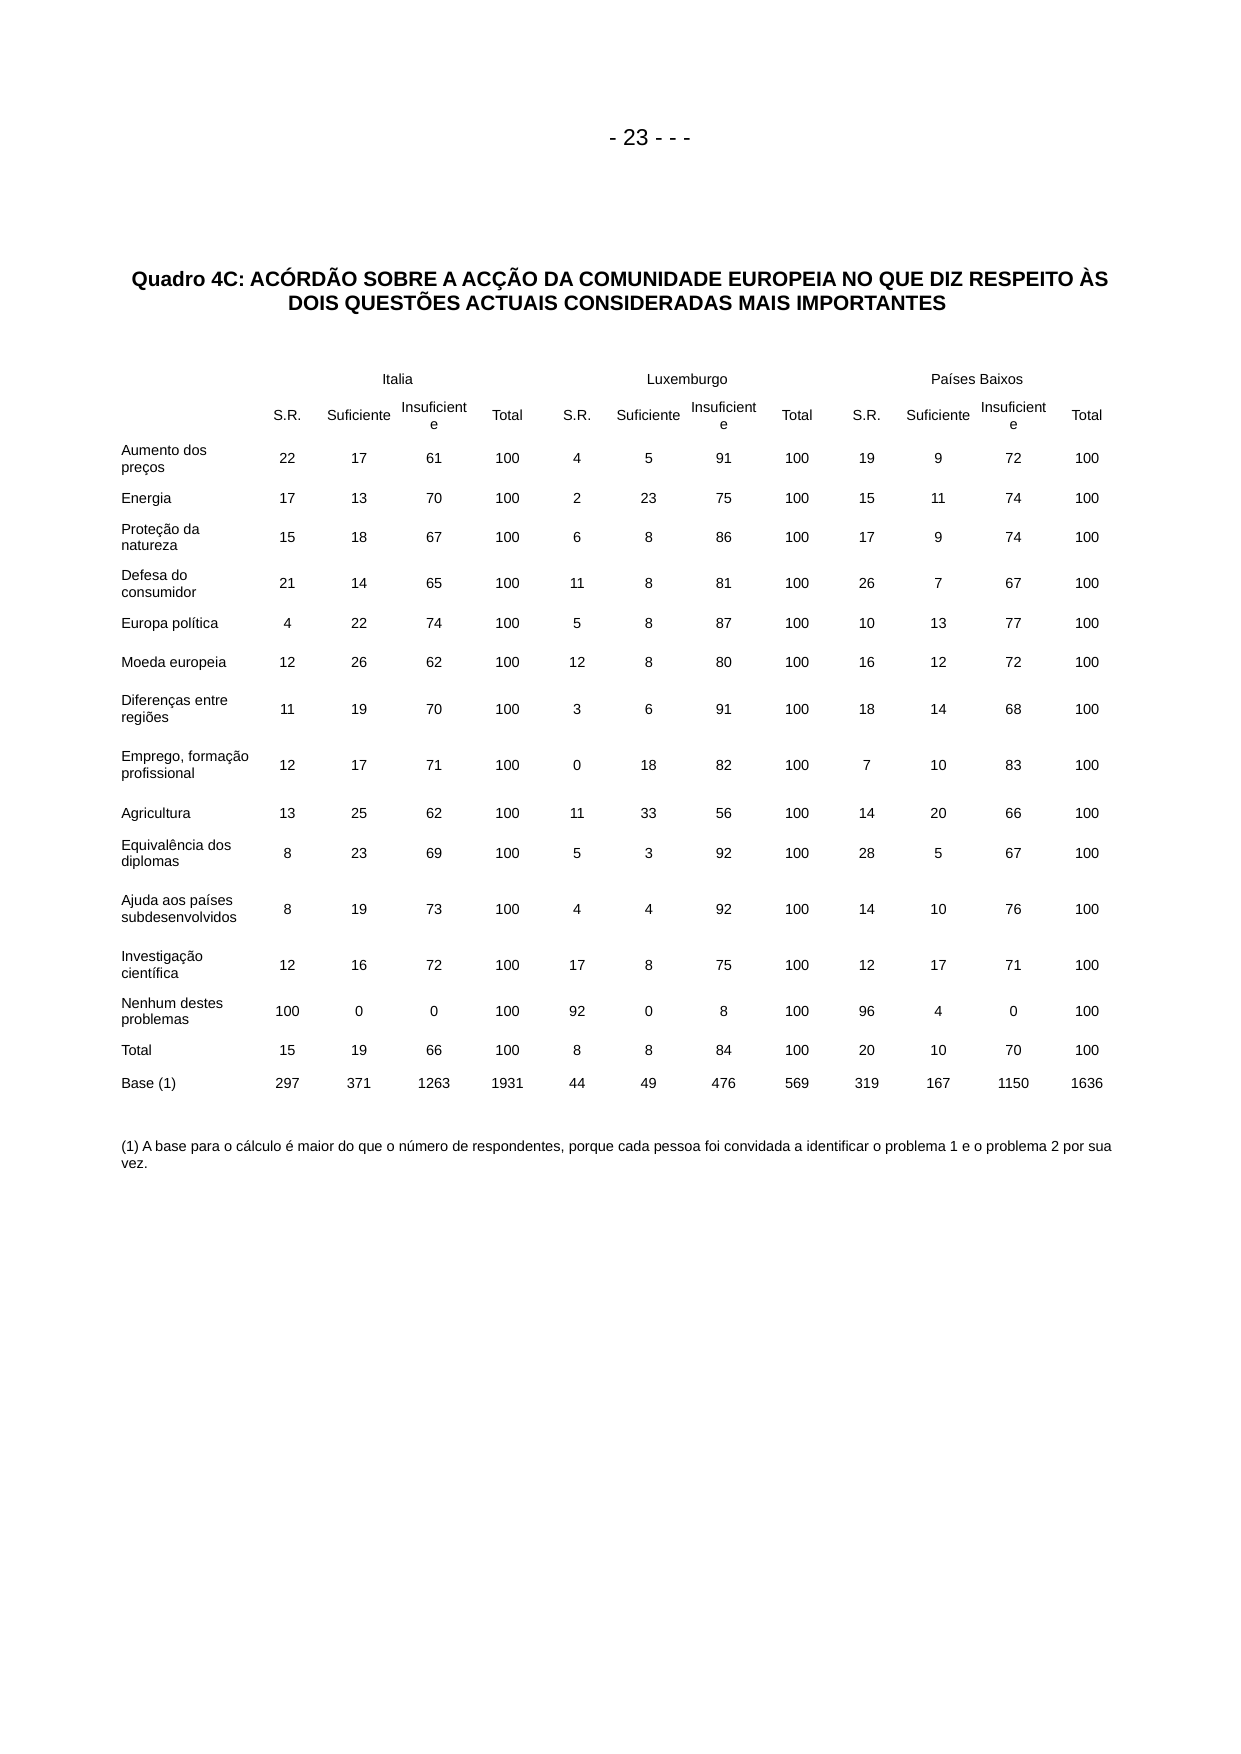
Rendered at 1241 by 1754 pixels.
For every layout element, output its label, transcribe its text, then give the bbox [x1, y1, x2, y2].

table_cell 87 [685, 607, 762, 639]
table_cell [472, 1099, 542, 1131]
table_cell 68 [975, 686, 1052, 732]
table_cell 100 [762, 686, 832, 732]
table_cell 14 [322, 560, 396, 607]
table_cell 319 [832, 1067, 901, 1099]
table_cell 100 [1052, 732, 1122, 797]
table_cell 13 [253, 797, 322, 830]
table_cell 81 [685, 560, 762, 607]
table_cell 100 [1052, 876, 1122, 941]
table_cell 23 [322, 830, 396, 876]
table_cell 12 [832, 941, 901, 988]
table_cell 100 [472, 941, 542, 988]
table_cell Italia [253, 363, 542, 396]
table_cell 17 [901, 941, 975, 988]
table_cell 6 [612, 686, 685, 732]
table_cell 100 [472, 435, 542, 481]
table_cell Total [472, 396, 542, 435]
table_cell 100 [762, 797, 832, 830]
table_cell 70 [396, 686, 472, 732]
table_cell 100 [472, 607, 542, 639]
table_cell 10 [901, 732, 975, 797]
table_cell Suficiente [612, 396, 685, 435]
table_cell 22 [253, 435, 322, 481]
table_cell 13 [322, 481, 396, 514]
table_cell 20 [901, 797, 975, 830]
table_cell Total [118, 1034, 253, 1067]
table_cell 8 [612, 607, 685, 639]
table_cell [832, 331, 901, 363]
table_cell 18 [322, 514, 396, 560]
table_cell [396, 1099, 472, 1131]
table_cell [762, 1099, 832, 1131]
table_cell Defesa do consumidor [118, 560, 253, 607]
table_cell 61 [396, 435, 472, 481]
table_cell Insuficiente [975, 396, 1052, 435]
table_cell 100 [762, 876, 832, 941]
table_cell 80 [685, 639, 762, 686]
table_cell 12 [253, 639, 322, 686]
table_cell Equivalência dos diplomas [118, 830, 253, 876]
table_cell 100 [762, 607, 832, 639]
table_cell Aumento dos preços [118, 435, 253, 481]
table_cell 19 [322, 1034, 396, 1067]
table_cell 56 [685, 797, 762, 830]
table_cell 8 [612, 941, 685, 988]
table_cell [1052, 331, 1122, 363]
table_cell 9 [901, 514, 975, 560]
table_cell [832, 1099, 901, 1131]
table_cell 19 [322, 876, 396, 941]
table_cell Luxemburgo [542, 363, 832, 396]
table_cell [322, 1099, 396, 1131]
table_cell 49 [612, 1067, 685, 1099]
table_cell 100 [1052, 830, 1122, 876]
table_cell 66 [975, 797, 1052, 830]
table_cell [975, 331, 1052, 363]
table_cell Suficiente [322, 396, 396, 435]
table_cell 96 [832, 988, 901, 1034]
table_cell 82 [685, 732, 762, 797]
table_cell 69 [396, 830, 472, 876]
table_cell 100 [762, 732, 832, 797]
table_cell 13 [901, 607, 975, 639]
table_cell 17 [542, 941, 612, 988]
table_cell 100 [1052, 560, 1122, 607]
table_cell 8 [253, 830, 322, 876]
table_cell 0 [396, 988, 472, 1034]
table_cell [685, 331, 762, 363]
table_cell [542, 1099, 612, 1131]
table_cell 100 [762, 988, 832, 1034]
table_cell Investigação científica [118, 941, 253, 988]
table_cell 167 [901, 1067, 975, 1099]
table_header Quadro 4C: ACÓRDÃO SOBRE A ACÇÃO DA COMUNIDADE EUROPEIA NO QUE DIZ RESPEITO ÀS DOIS QUESTÕES ACTUAIS CONSIDERADAS MAIS IMPORTANTES [118, 252, 1122, 331]
table_cell Suficiente [901, 396, 975, 435]
table_cell 11 [253, 686, 322, 732]
table_cell 100 [1052, 686, 1122, 732]
table_cell 74 [396, 607, 472, 639]
table_cell 71 [396, 732, 472, 797]
table_cell Insuficiente [396, 396, 472, 435]
table_cell 22 [322, 607, 396, 639]
table_cell 7 [901, 560, 975, 607]
table_cell [253, 331, 322, 363]
table_cell 26 [832, 560, 901, 607]
table_cell 8 [542, 1034, 612, 1067]
table_cell [1052, 1099, 1122, 1131]
table_cell 84 [685, 1034, 762, 1067]
table_cell Diferenças entre regiões [118, 686, 253, 732]
table_cell 75 [685, 481, 762, 514]
table_cell 15 [253, 514, 322, 560]
table_cell 100 [472, 797, 542, 830]
table_cell 71 [975, 941, 1052, 988]
table_cell 74 [975, 481, 1052, 514]
table_cell 18 [612, 732, 685, 797]
table_cell 100 [762, 481, 832, 514]
table_cell 1150 [975, 1067, 1052, 1099]
table_cell 100 [1052, 514, 1122, 560]
table_cell 8 [612, 639, 685, 686]
table_cell [472, 331, 542, 363]
table_cell [118, 396, 253, 435]
table_cell 33 [612, 797, 685, 830]
table_cell Proteção da natureza [118, 514, 253, 560]
table_cell Emprego, formação profissional [118, 732, 253, 797]
table_cell 100 [762, 941, 832, 988]
table_cell 100 [472, 830, 542, 876]
table_cell 9 [901, 435, 975, 481]
table_cell 20 [832, 1034, 901, 1067]
table_cell [118, 363, 253, 396]
table_cell 17 [322, 435, 396, 481]
table_cell 8 [612, 514, 685, 560]
table_cell 72 [396, 941, 472, 988]
table_cell 1636 [1052, 1067, 1122, 1099]
table_cell 100 [1052, 639, 1122, 686]
table_cell 10 [832, 607, 901, 639]
table_cell Europa política [118, 607, 253, 639]
table_cell 92 [685, 876, 762, 941]
table_cell 76 [975, 876, 1052, 941]
table_cell 1931 [472, 1067, 542, 1099]
table_cell 72 [975, 435, 1052, 481]
table_cell 5 [612, 435, 685, 481]
table_cell 100 [1052, 481, 1122, 514]
table_cell 12 [253, 941, 322, 988]
table_cell 19 [832, 435, 901, 481]
table_cell 1263 [396, 1067, 472, 1099]
table_cell 100 [472, 988, 542, 1034]
table_cell [975, 1099, 1052, 1131]
table_cell [118, 1099, 253, 1131]
table_cell 100 [1052, 1034, 1122, 1067]
table_cell 100 [1052, 941, 1122, 988]
table_cell 26 [322, 639, 396, 686]
table_cell 70 [975, 1034, 1052, 1067]
table_cell 4 [542, 435, 612, 481]
table_cell [253, 1099, 322, 1131]
table_cell 12 [901, 639, 975, 686]
table_cell 100 [472, 514, 542, 560]
table_cell 67 [975, 560, 1052, 607]
table_cell 100 [762, 435, 832, 481]
table_cell 73 [396, 876, 472, 941]
table_cell 8 [253, 876, 322, 941]
table_cell 86 [685, 514, 762, 560]
table_cell 16 [832, 639, 901, 686]
table_cell 67 [975, 830, 1052, 876]
table_cell 4 [612, 876, 685, 941]
table_cell [612, 331, 685, 363]
table_cell 100 [762, 514, 832, 560]
table_cell 72 [975, 639, 1052, 686]
table_cell 21 [253, 560, 322, 607]
table_cell 62 [396, 797, 472, 830]
table_cell 0 [542, 732, 612, 797]
table_cell 17 [322, 732, 396, 797]
table_cell Nenhum destes problemas [118, 988, 253, 1034]
table_cell [118, 331, 253, 363]
table_cell Moeda europeia [118, 639, 253, 686]
table_cell 23 [612, 481, 685, 514]
table_cell 12 [253, 732, 322, 797]
table_cell 77 [975, 607, 1052, 639]
table_cell 11 [542, 560, 612, 607]
table_cell 100 [762, 830, 832, 876]
table_cell 2 [542, 481, 612, 514]
table_cell 0 [975, 988, 1052, 1034]
table_cell 4 [901, 988, 975, 1034]
table_cell 100 [762, 560, 832, 607]
table_cell [762, 331, 832, 363]
table_cell 8 [612, 1034, 685, 1067]
table_cell 297 [253, 1067, 322, 1099]
table_cell 14 [832, 797, 901, 830]
table_cell 6 [542, 514, 612, 560]
table_cell Ajuda aos países subdesenvolvidos [118, 876, 253, 941]
table_cell 100 [472, 686, 542, 732]
table_cell 15 [832, 481, 901, 514]
table_cell S.R. [253, 396, 322, 435]
table_cell 70 [396, 481, 472, 514]
table_cell Base (1) [118, 1067, 253, 1099]
table_cell 8 [612, 560, 685, 607]
table_cell 100 [472, 481, 542, 514]
table_cell [685, 1099, 762, 1131]
table_cell 569 [762, 1067, 832, 1099]
table_cell [322, 331, 396, 363]
table_cell 371 [322, 1067, 396, 1099]
table_cell 14 [832, 876, 901, 941]
table_cell 83 [975, 732, 1052, 797]
table_cell 62 [396, 639, 472, 686]
table_cell Insuficiente [685, 396, 762, 435]
table_cell [901, 1099, 975, 1131]
table_cell Total [1052, 396, 1122, 435]
table_cell 3 [542, 686, 612, 732]
table_cell 17 [832, 514, 901, 560]
table_cell 8 [685, 988, 762, 1034]
table_cell 91 [685, 686, 762, 732]
table_cell 100 [472, 560, 542, 607]
table_cell Total [762, 396, 832, 435]
table_cell 75 [685, 941, 762, 988]
table_cell 25 [322, 797, 396, 830]
table_cell 15 [253, 1034, 322, 1067]
table_cell Agricultura [118, 797, 253, 830]
table_cell 14 [901, 686, 975, 732]
table_cell 65 [396, 560, 472, 607]
table_cell 100 [472, 639, 542, 686]
table_cell 100 [762, 1034, 832, 1067]
table_cell 100 [472, 876, 542, 941]
table_cell 100 [472, 1034, 542, 1067]
table_cell 5 [901, 830, 975, 876]
table_cell [901, 331, 975, 363]
table_cell 66 [396, 1034, 472, 1067]
table_cell 16 [322, 941, 396, 988]
table_cell 12 [542, 639, 612, 686]
table_cell [396, 331, 472, 363]
table_cell 100 [1052, 797, 1122, 830]
table_cell 44 [542, 1067, 612, 1099]
table_cell 10 [901, 876, 975, 941]
table_cell 476 [685, 1067, 762, 1099]
table_cell 18 [832, 686, 901, 732]
table_cell 19 [322, 686, 396, 732]
table_cell 67 [396, 514, 472, 560]
table_cell (1) A base para o cálculo é maior do que o número de respondentes, porque cada pessoa foi convidada a identificar o problema 1 e o problema 2 por sua vez. [118, 1131, 1122, 1178]
table_cell 91 [685, 435, 762, 481]
table_cell 100 [1052, 988, 1122, 1034]
table_cell 3 [612, 830, 685, 876]
table_cell 100 [1052, 435, 1122, 481]
table_cell Países Baixos [832, 363, 1122, 396]
table_cell S.R. [832, 396, 901, 435]
table_cell 28 [832, 830, 901, 876]
table_cell 92 [685, 830, 762, 876]
table_cell 11 [901, 481, 975, 514]
table_cell 7 [832, 732, 901, 797]
table_cell 100 [762, 639, 832, 686]
table_cell 4 [253, 607, 322, 639]
table_cell 92 [542, 988, 612, 1034]
table_cell 10 [901, 1034, 975, 1067]
table_cell 11 [542, 797, 612, 830]
table_cell 74 [975, 514, 1052, 560]
table_cell 0 [612, 988, 685, 1034]
table_cell 17 [253, 481, 322, 514]
table_cell [542, 331, 612, 363]
table_cell 5 [542, 607, 612, 639]
table_cell S.R. [542, 396, 612, 435]
table_cell 100 [1052, 607, 1122, 639]
table_cell 4 [542, 876, 612, 941]
table_cell Energia [118, 481, 253, 514]
table_cell 100 [253, 988, 322, 1034]
table_cell 0 [322, 988, 396, 1034]
table_cell [612, 1099, 685, 1131]
table_cell 5 [542, 830, 612, 876]
table_cell 100 [472, 732, 542, 797]
